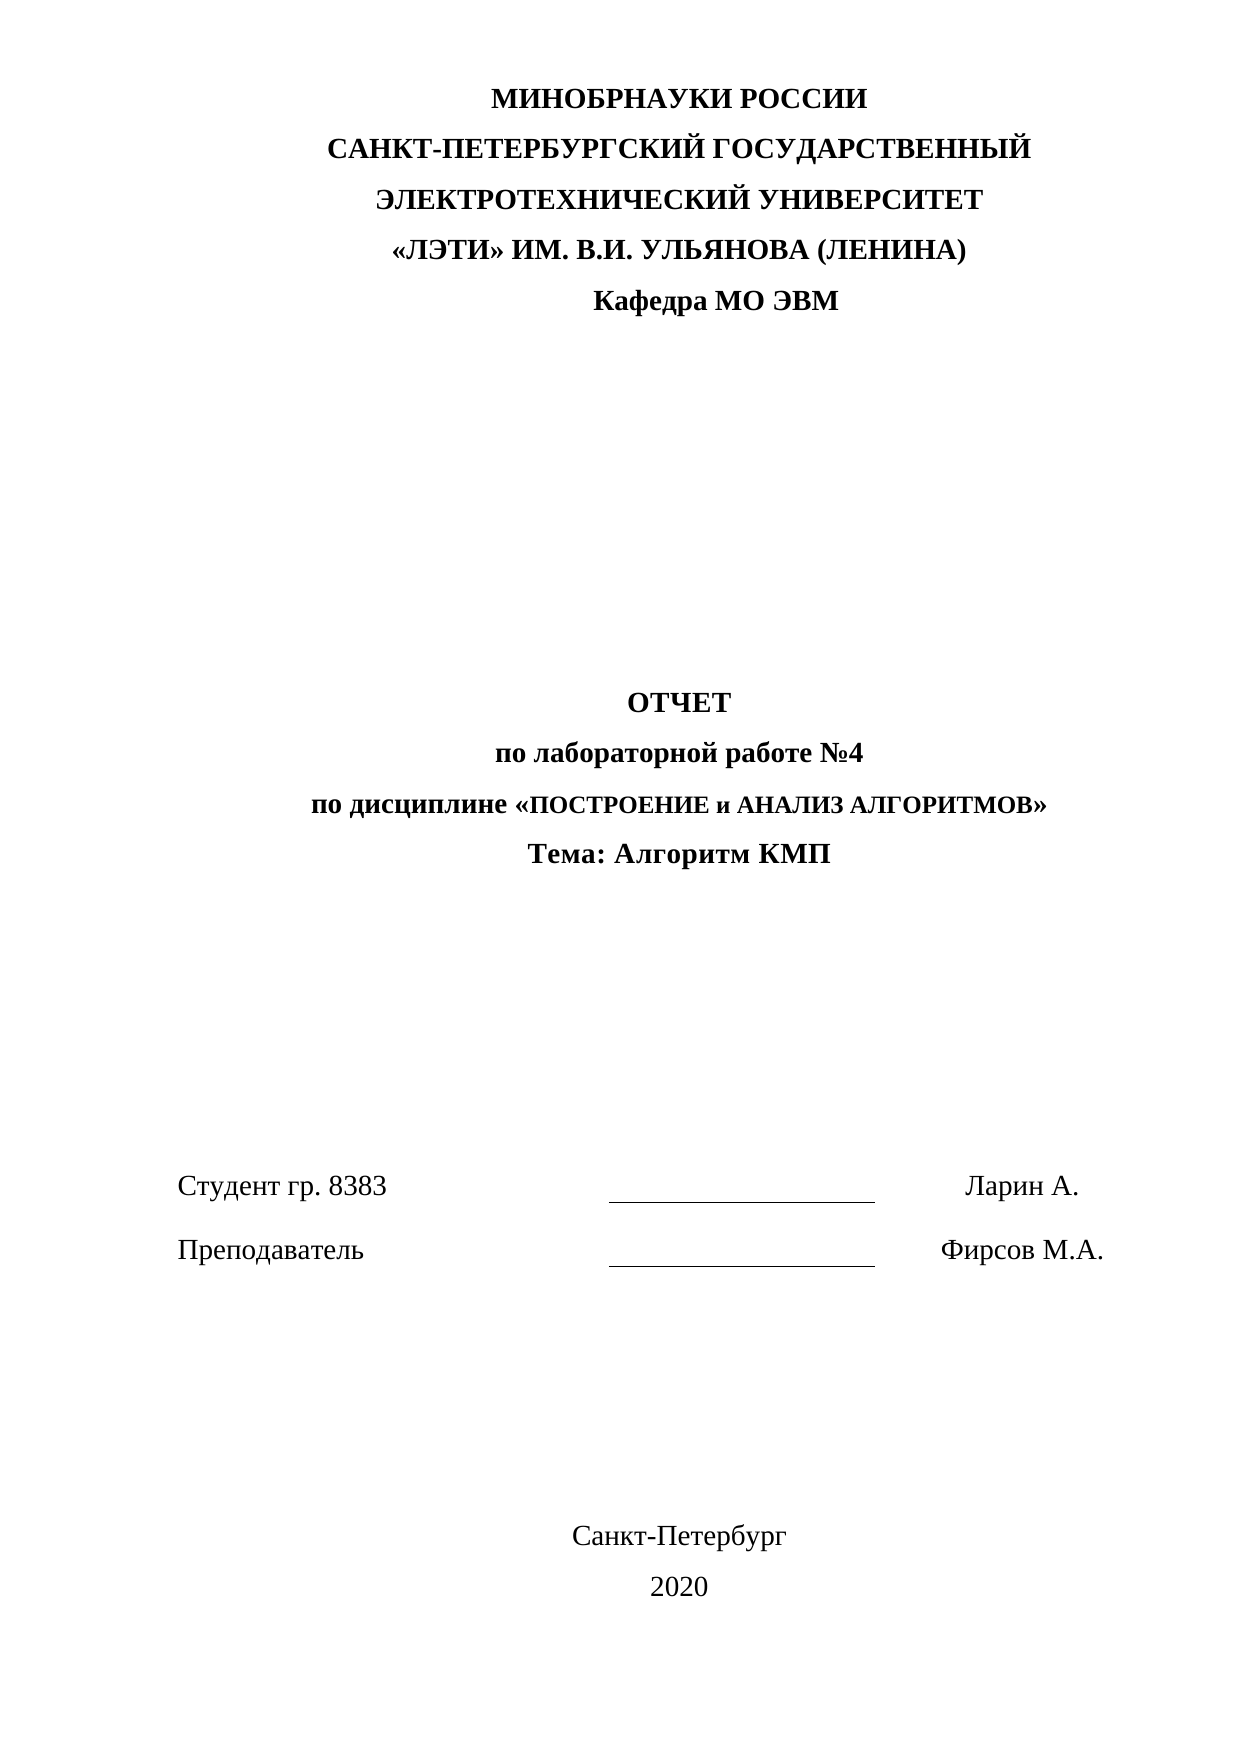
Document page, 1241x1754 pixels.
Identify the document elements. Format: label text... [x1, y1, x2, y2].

text Санкт-Петербургский государственный [177, 132, 1181, 165]
text отчет [177, 685, 1181, 719]
text Тема: Алгоритм КМП [177, 836, 1181, 869]
table_header [609, 1138, 875, 1202]
table_cell Фирсов М.А. [875, 1202, 1170, 1266]
text Санкт-Петербург [177, 1518, 1181, 1552]
table_header Ларин А. [875, 1138, 1170, 1202]
text 2020 [177, 1569, 1181, 1602]
text «ЛЭТИ» им. В.И. Ульянова (Ленина) [177, 232, 1181, 266]
text по лабораторной работе №4 [177, 735, 1181, 769]
table_cell Преподаватель [166, 1202, 609, 1266]
text Кафедра МО ЭВМ [177, 283, 1181, 316]
table_header Студент гр. 8383 [166, 1138, 609, 1202]
table_cell [609, 1203, 875, 1266]
text МИНОБРНАУКИ РОССИИ [177, 81, 1181, 115]
text по дисциплине «ПОСТРОЕНИЕ и АНАЛИЗ АЛГОРИТМОВ» [177, 786, 1181, 819]
text электротехнический университет [177, 182, 1181, 216]
